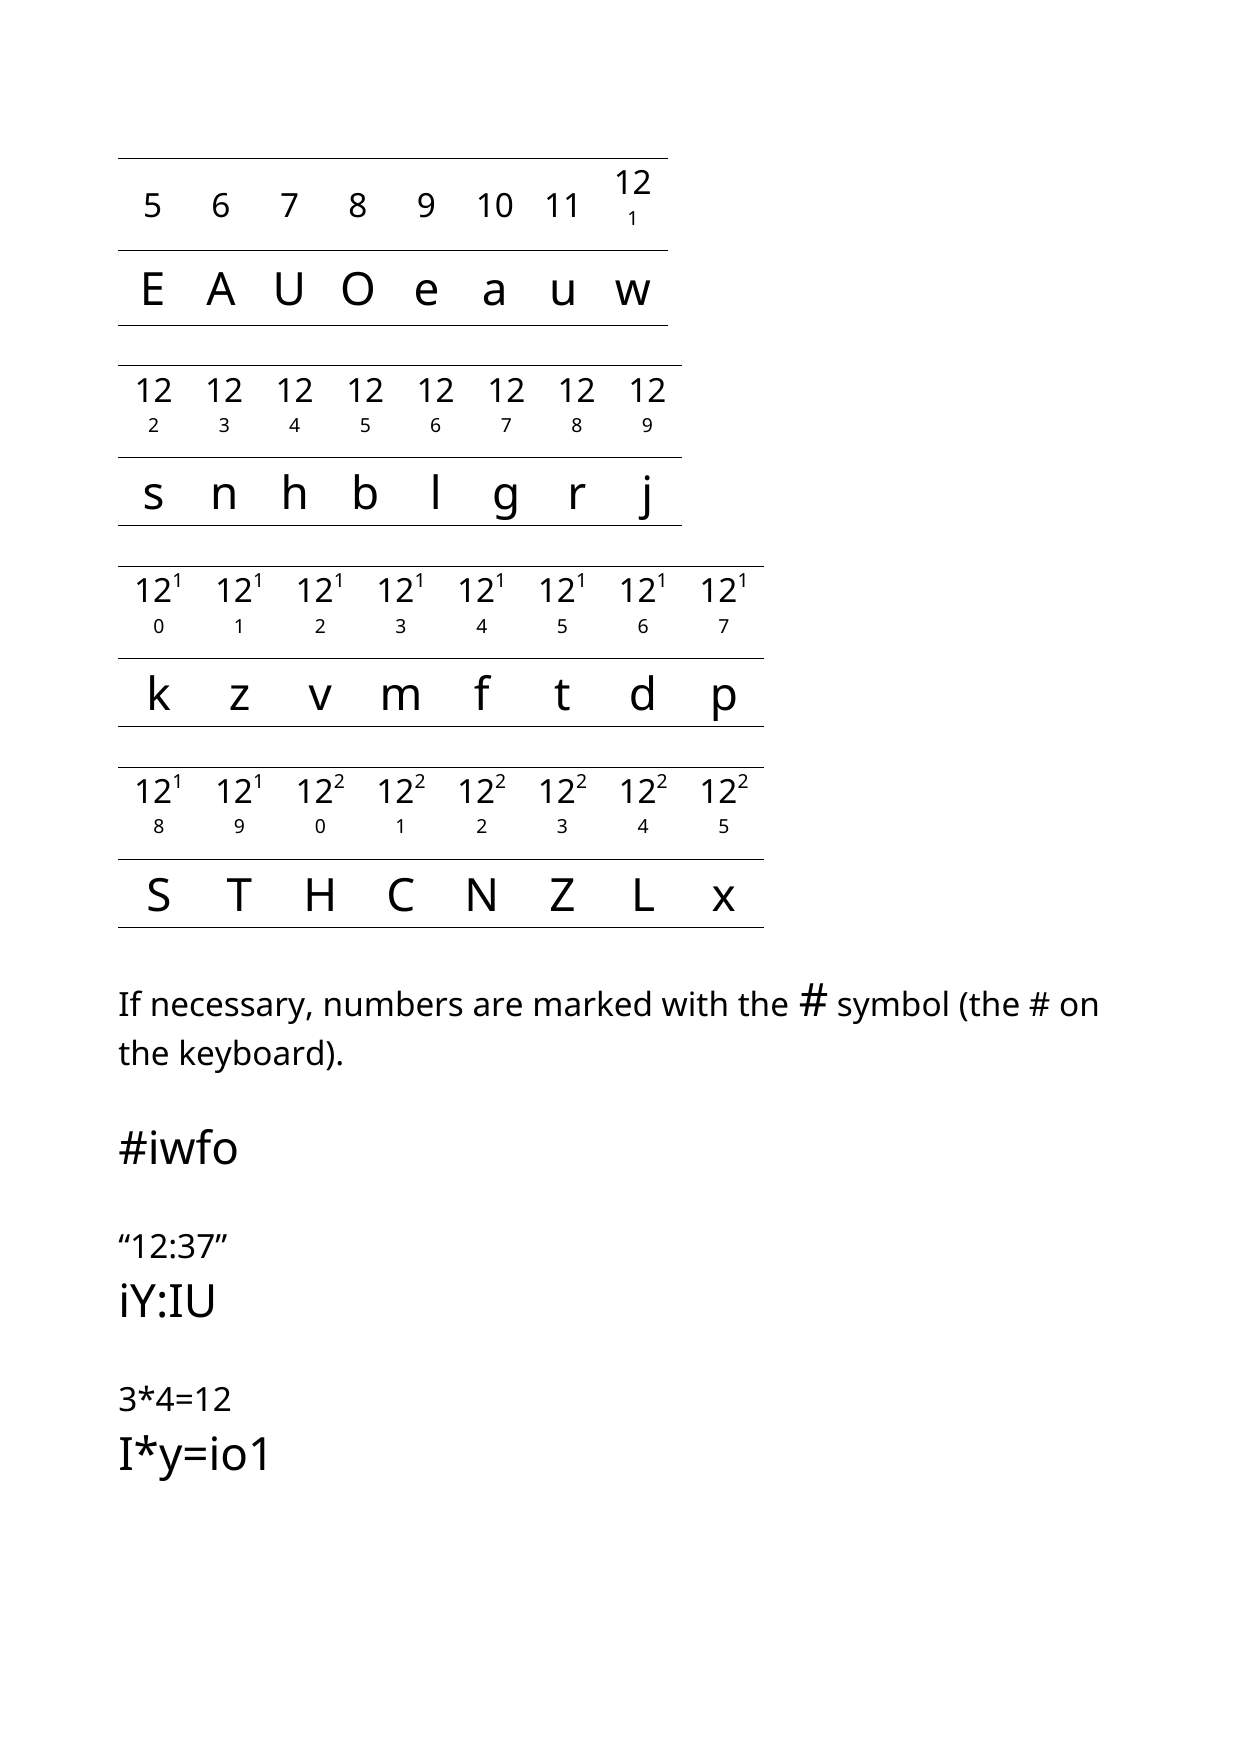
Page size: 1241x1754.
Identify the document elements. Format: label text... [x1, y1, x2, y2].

table_header 1225 [683, 768, 764, 859]
table_cell g [471, 458, 541, 525]
table_header 1221 [360, 768, 441, 859]
table_cell d [603, 659, 683, 726]
table_header 1213 [360, 567, 441, 658]
table_cell H [280, 860, 360, 927]
table_cell r [541, 458, 612, 525]
table_cell t [522, 659, 602, 726]
table_header 123 [189, 366, 259, 457]
table_cell O [324, 251, 392, 325]
table_header 1219 [199, 768, 279, 859]
table_header 124 [259, 366, 330, 457]
table_cell U [255, 251, 323, 325]
table_header 129 [612, 366, 682, 457]
table_header 126 [400, 366, 471, 457]
table_header 1220 [280, 768, 360, 859]
table_cell n [189, 458, 259, 525]
text 3*4=12 [118, 1376, 1122, 1422]
table_header 122 [118, 366, 189, 457]
table_cell b [330, 458, 400, 525]
table_cell f [441, 659, 522, 726]
table_cell z [199, 659, 279, 726]
text “12:37” [118, 1223, 1122, 1268]
table_header 1223 [522, 768, 602, 859]
table_cell N [441, 860, 522, 927]
table_cell s [118, 458, 189, 525]
table_header 1215 [522, 567, 602, 658]
table_header 8 [324, 159, 392, 250]
table_cell w [597, 251, 668, 325]
table_header 121 [597, 159, 668, 250]
table_cell h [259, 458, 330, 525]
table_cell x [683, 860, 764, 927]
table_cell e [392, 251, 460, 325]
table_header 1222 [441, 768, 522, 859]
table_header 11 [529, 159, 597, 250]
table_cell T [199, 860, 279, 927]
table_cell v [280, 659, 360, 726]
table_header 6 [187, 159, 255, 250]
table_header 127 [471, 366, 541, 457]
table_cell A [187, 251, 255, 325]
text I*y=io1 [118, 1422, 1122, 1484]
text #iwfo [118, 1115, 1122, 1177]
table_cell C [360, 860, 441, 927]
table_cell p [683, 659, 764, 726]
table_cell u [529, 251, 597, 325]
table_header 7 [255, 159, 323, 250]
table_header 1224 [603, 768, 683, 859]
table_cell a [460, 251, 529, 325]
table_cell m [360, 659, 441, 726]
table_header 5 [118, 159, 187, 250]
table_cell S [118, 860, 199, 927]
table_cell k [118, 659, 199, 726]
table_cell Z [522, 860, 602, 927]
table_header 1211 [199, 567, 279, 658]
table_cell L [603, 860, 683, 927]
table_header 128 [541, 366, 612, 457]
table_header 1212 [280, 567, 360, 658]
table_cell l [400, 458, 471, 525]
table_cell j [612, 458, 682, 525]
table_header 9 [392, 159, 460, 250]
table_header 1218 [118, 768, 199, 859]
table_header 1210 [118, 567, 199, 658]
table_header 1217 [683, 567, 764, 658]
table_header 10 [460, 159, 529, 250]
table_cell E [118, 251, 187, 325]
table_header 1214 [441, 567, 522, 658]
table_header 1216 [603, 567, 683, 658]
table_header 125 [330, 366, 400, 457]
text iY:IU [118, 1268, 1122, 1331]
text If necessary, numbers are marked with the # symbol (the # on the keyboard). [118, 968, 1122, 1075]
